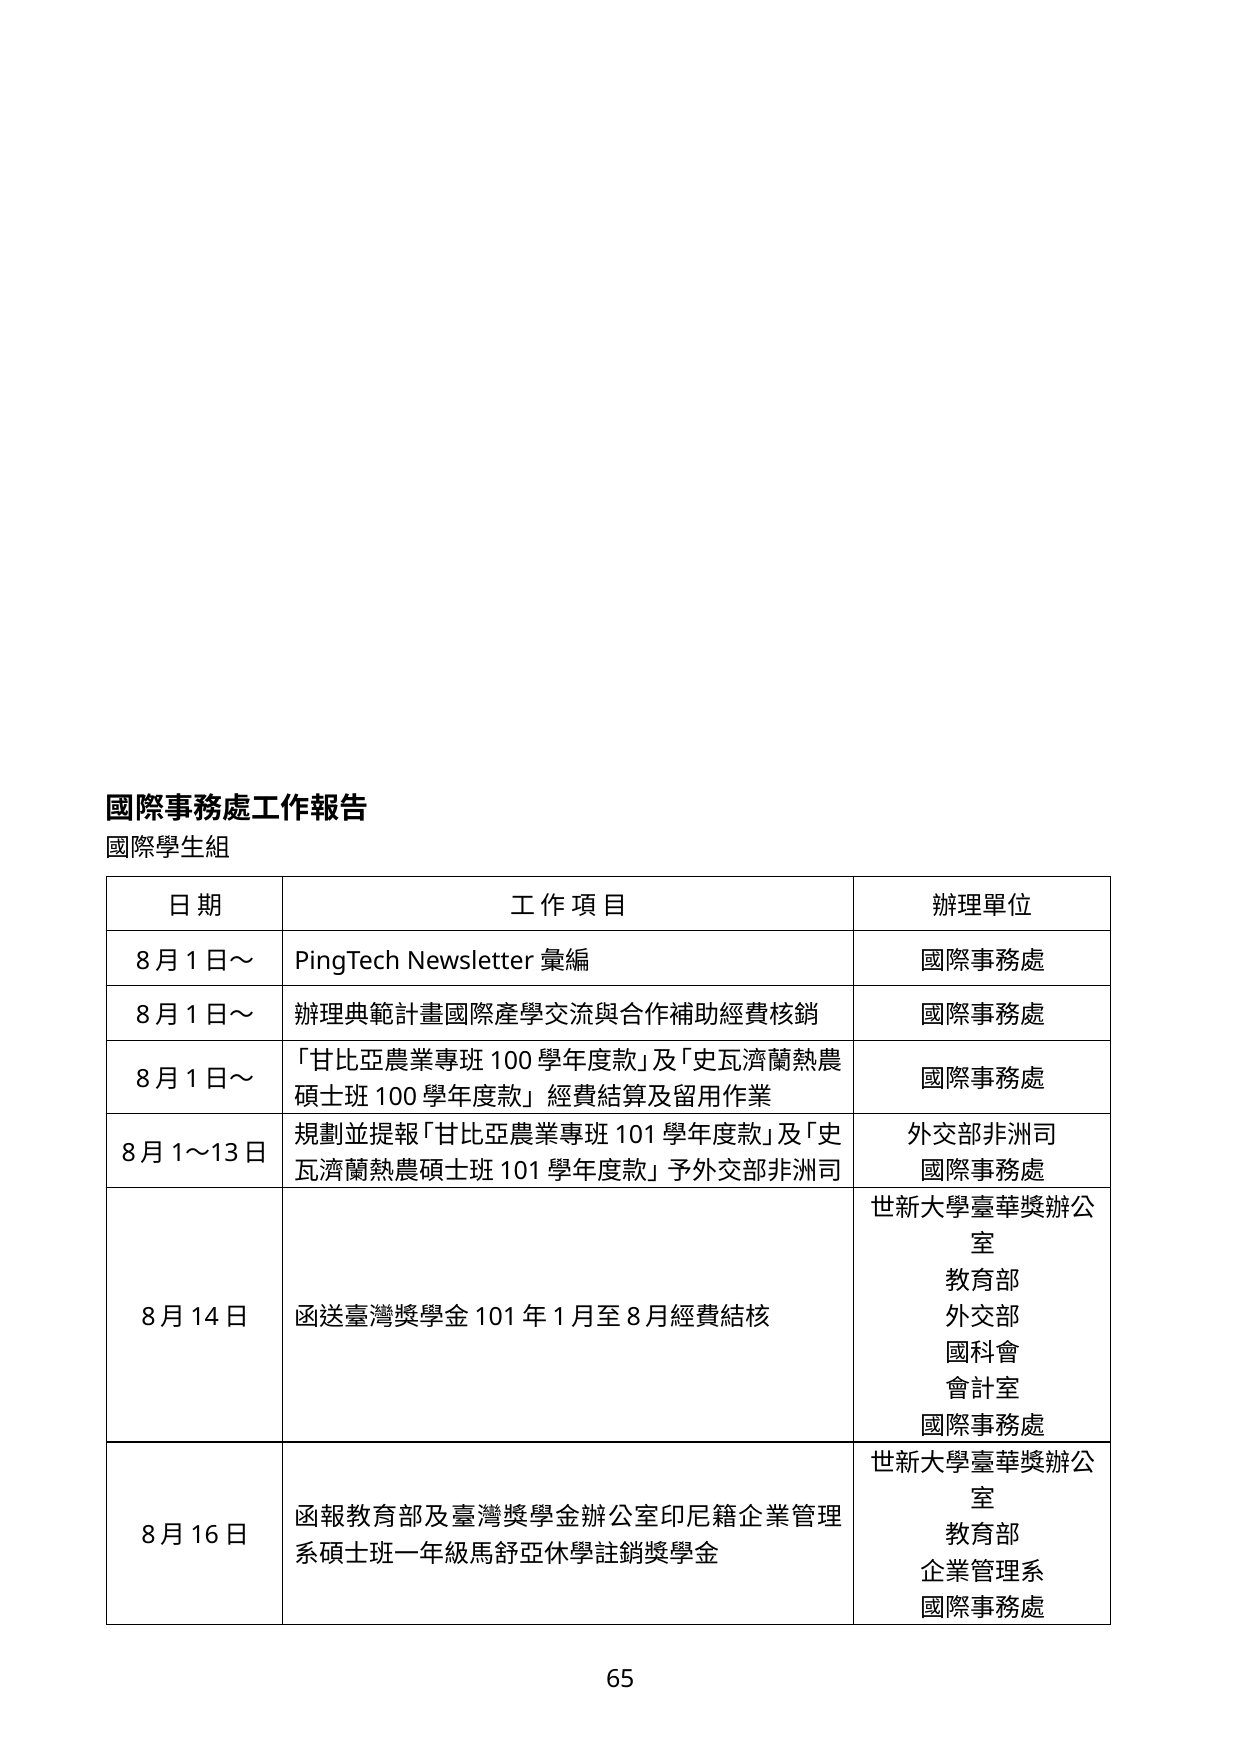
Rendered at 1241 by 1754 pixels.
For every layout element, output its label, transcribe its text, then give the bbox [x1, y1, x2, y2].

table_cell 函報教育部及臺灣獎學金辦公室印尼籍企業管理系碩士班一年級馬舒亞休學註銷獎學金 [283, 1443, 853, 1624]
table_cell 國際事務處 [854, 986, 1110, 1039]
table_cell 函送臺灣獎學金101年1月至8月經費結核 [283, 1188, 853, 1441]
table_cell PingTech Newsletter 彙編 [283, 931, 853, 985]
table_cell 8月1日～ [107, 1041, 282, 1113]
table_cell 世新大學臺華獎辦公室 教育部 企業管理系 國際事務處 [854, 1443, 1110, 1624]
table_cell 8月16日 [107, 1443, 282, 1624]
table_cell 8月1日～ [107, 986, 282, 1039]
table_cell 世新大學臺華獎辦公室 教育部 外交部 國科會 會計室 國際事務處 [854, 1188, 1110, 1441]
table_cell 8月1～13日 [107, 1114, 282, 1187]
table_cell 辦理典範計畫國際產學交流與合作補助經費核銷 [283, 986, 853, 1039]
table_header 工 作 項 目 [283, 877, 853, 930]
text 國際學生組 [106, 827, 1122, 863]
text 國際事務處工作報告 [106, 785, 1122, 827]
table_cell 「甘比亞農業專班100學年度款」及「史瓦濟蘭熱農碩士班100學年度款」經費結算及留用作業 [283, 1041, 853, 1113]
table_cell 國際事務處 [854, 931, 1110, 985]
table_header 辦理單位 [854, 877, 1110, 930]
table_cell 8月14日 [107, 1188, 282, 1441]
table_header 日 期 [107, 877, 282, 930]
table_cell 規劃並提報「甘比亞農業專班101學年度款」及「史瓦濟蘭熱農碩士班101學年度款」予外交部非洲司 [283, 1114, 853, 1187]
table_cell 8月1日～ [107, 931, 282, 985]
table_cell 外交部非洲司 國際事務處 [854, 1114, 1110, 1187]
table_cell 國際事務處 [854, 1041, 1110, 1113]
